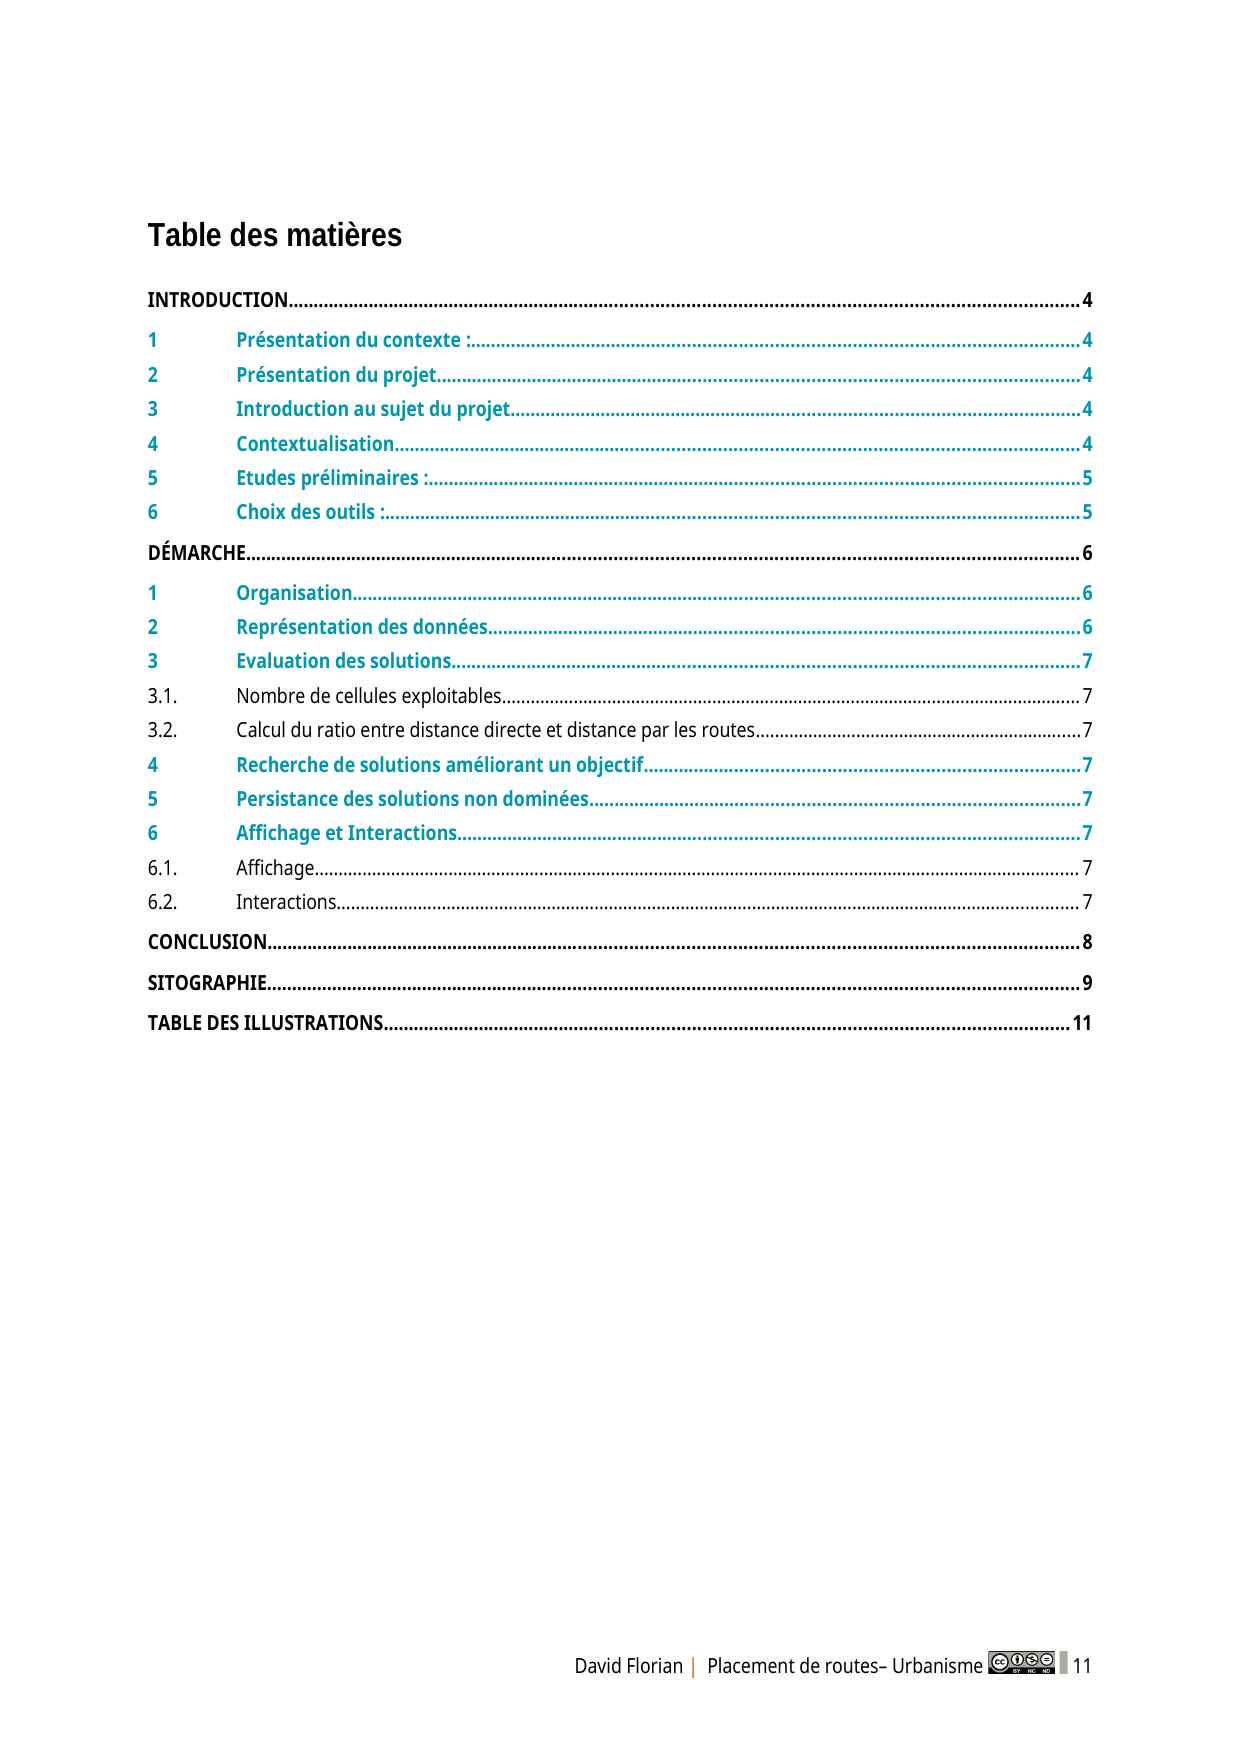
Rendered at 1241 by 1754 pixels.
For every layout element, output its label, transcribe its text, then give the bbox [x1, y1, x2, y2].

text 3 Evaluation des solutions 7 [148, 647, 1092, 675]
subtitle Table des matières [148, 215, 1092, 254]
text 3.1. Nombre de cellules exploitables 7 [148, 681, 1092, 709]
text 2 Représentation des données 6 [148, 612, 1092, 641]
text Démarche 6 [148, 538, 1092, 566]
text 6.1. Affichage 7 [148, 853, 1092, 881]
text 2 Présentation du projet 4 [148, 360, 1092, 388]
text 6 Affichage et Interactions 7 [148, 818, 1092, 847]
text Conclusion 8 [148, 927, 1092, 956]
text 4 Recherche de solutions améliorant un objectif 7 [148, 750, 1092, 778]
text 3 Introduction au sujet du projet 4 [148, 394, 1092, 423]
text Introduction 4 [148, 285, 1092, 314]
text 4 Contextualisation 4 [148, 429, 1092, 457]
text 1 Présentation du contexte : 4 [148, 326, 1092, 354]
text Sitographie 9 [148, 968, 1092, 996]
picture [988, 1651, 1055, 1674]
picture [1059, 1651, 1068, 1674]
text 6.2. Interactions 7 [148, 887, 1092, 916]
text 5 Etudes préliminaires : 5 [148, 463, 1092, 492]
text Table des illustrations 11 [148, 1008, 1092, 1036]
text 3.2. Calcul du ratio entre distance directe et distance par les routes 7 [148, 715, 1092, 744]
text 6 Choix des outils : 5 [148, 497, 1092, 526]
text 1 Organisation 6 [148, 578, 1092, 606]
text 5 Persistance des solutions non dominées 7 [148, 784, 1092, 813]
